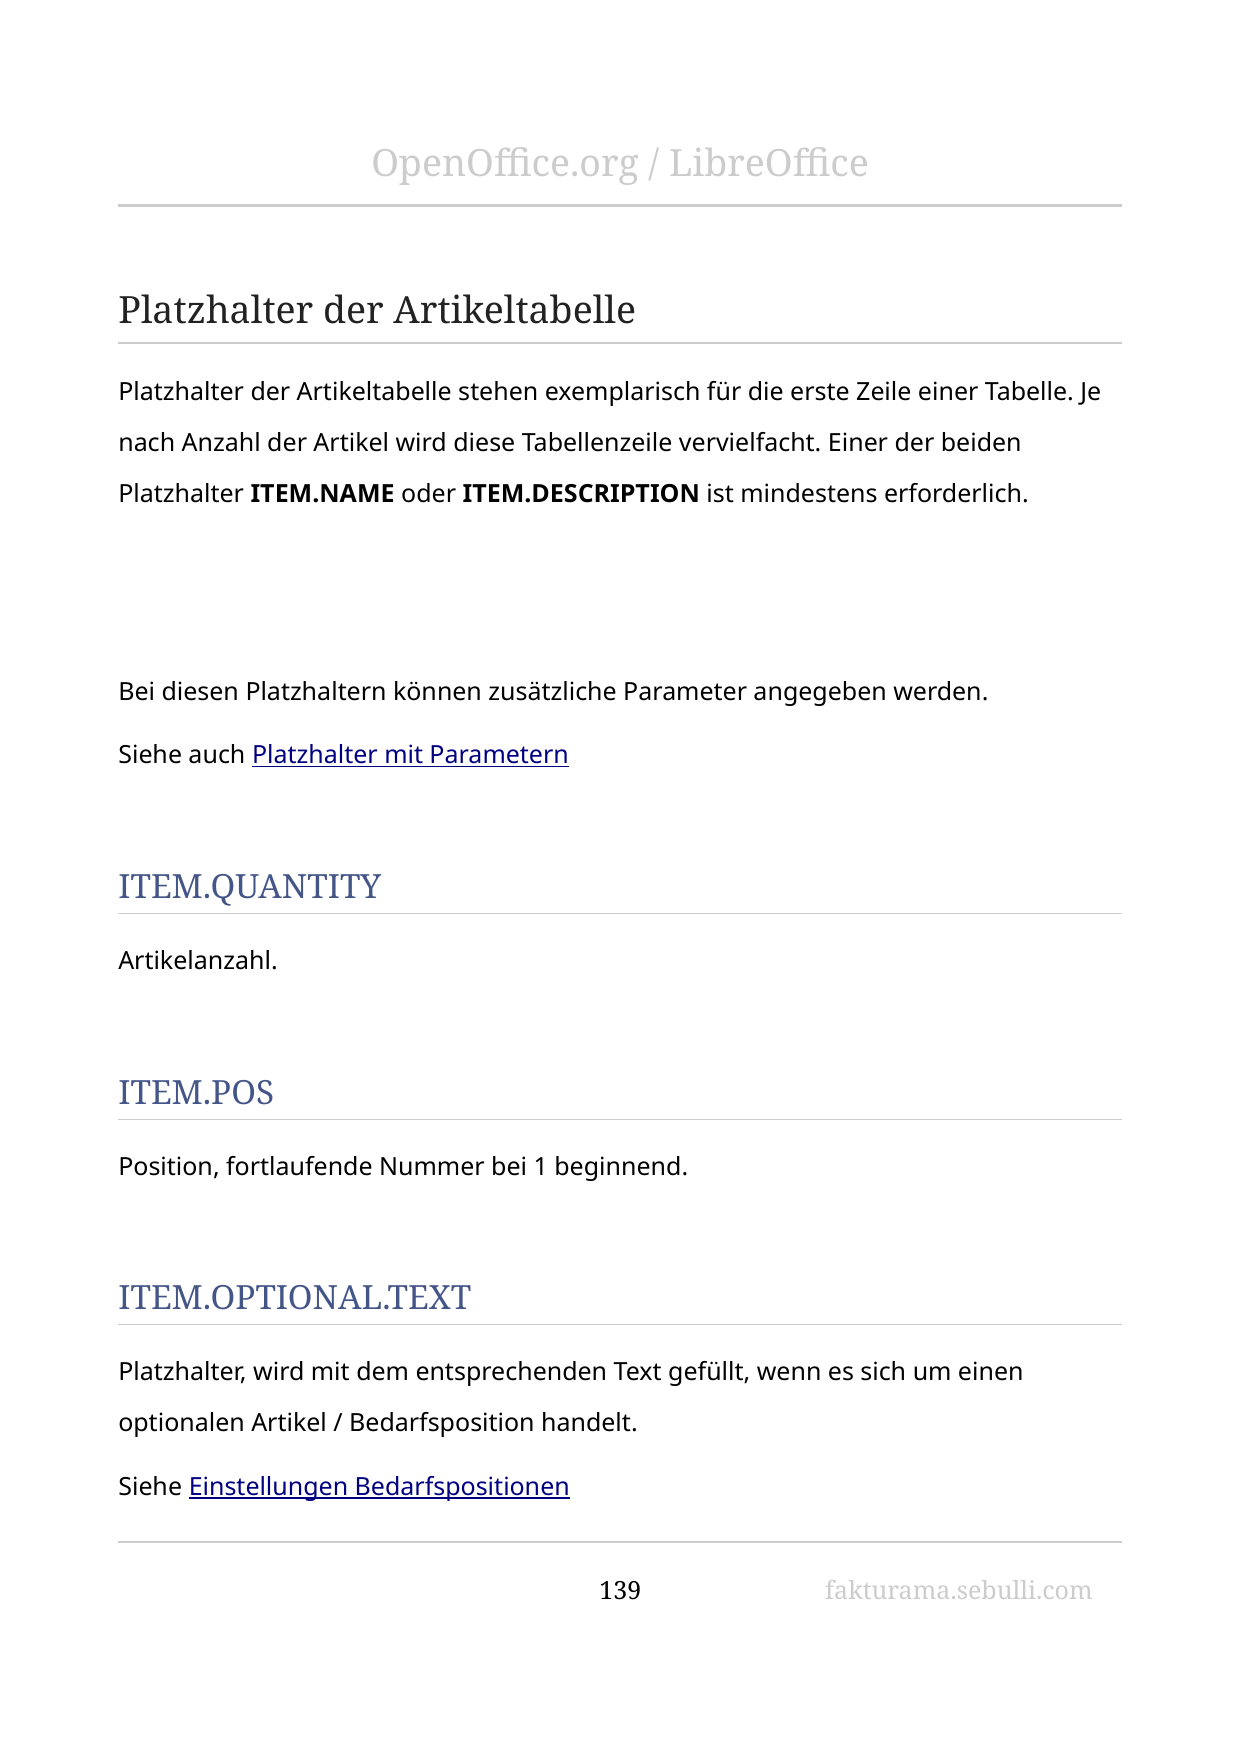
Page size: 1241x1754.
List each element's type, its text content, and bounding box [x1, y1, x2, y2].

subtitle ITEM.OPTIONAL.TEXT [118, 1274, 1122, 1324]
text Platzhalter, wird mit dem entsprechenden Text gefüllt, wenn es sich um einen optionalen Artikel / Bedarfsposition handelt. [118, 1354, 1122, 1439]
subtitle ITEM.POS [118, 1068, 1122, 1119]
text Artikelanzahl. [118, 942, 1122, 976]
text Position, fortlaufende Nummer bei 1 beginnend. [118, 1148, 1122, 1182]
subtitle Platzhalter der Artikeltabelle [118, 283, 1122, 342]
text Siehe auch Platzhalter mit Parametern [118, 737, 1122, 771]
subtitle ITEM.QUANTITY [118, 863, 1122, 913]
text Bei diesen Platzhaltern können zusätzliche Parameter angegeben werden. [118, 673, 1122, 707]
text Platzhalter der Artikeltabelle stehen exemplarisch für die erste Zeile einer Tabelle. Je nach Anzahl der Artikel wird diese Tabellenzeile vervielfacht. Einer der beiden Platzhalter ITEM.NAME oder ITEM.DESCRIPTION ist mindestens erforderlich. [118, 373, 1122, 509]
text Siehe Einstellungen Bedarfspositionen [118, 1468, 1122, 1502]
